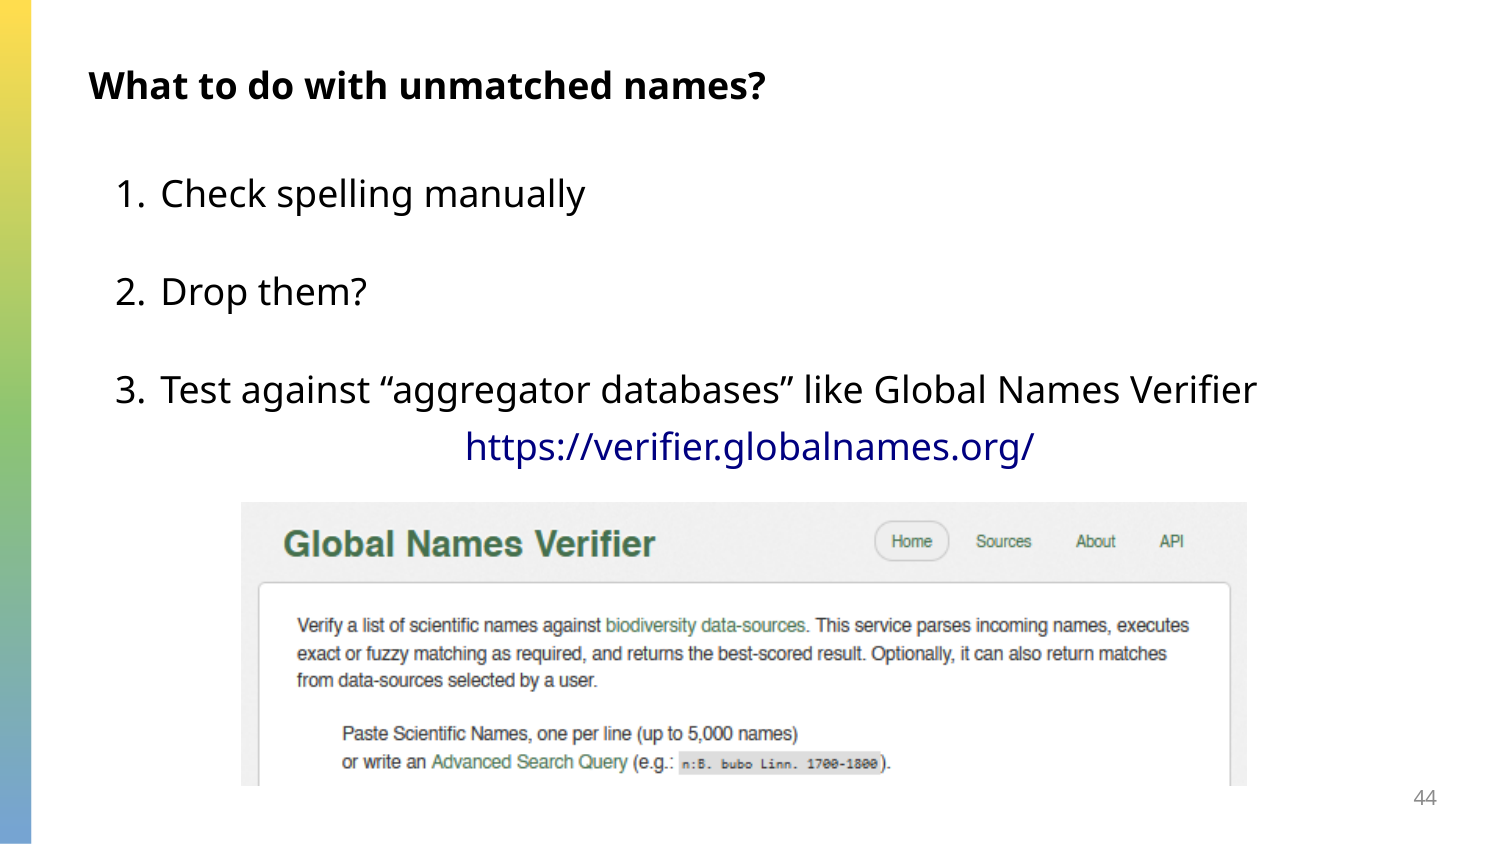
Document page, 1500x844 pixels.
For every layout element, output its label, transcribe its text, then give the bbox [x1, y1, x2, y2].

list What to do with unmatched names? [88, 61, 1442, 157]
text_box https://verifier.globalnames.org/ [394, 413, 1106, 474]
picture [0, 0, 1500, 844]
text_box Check spelling manually Drop them? Test against “aggregator databases” like Global Names Verifier [100, 159, 1447, 682]
